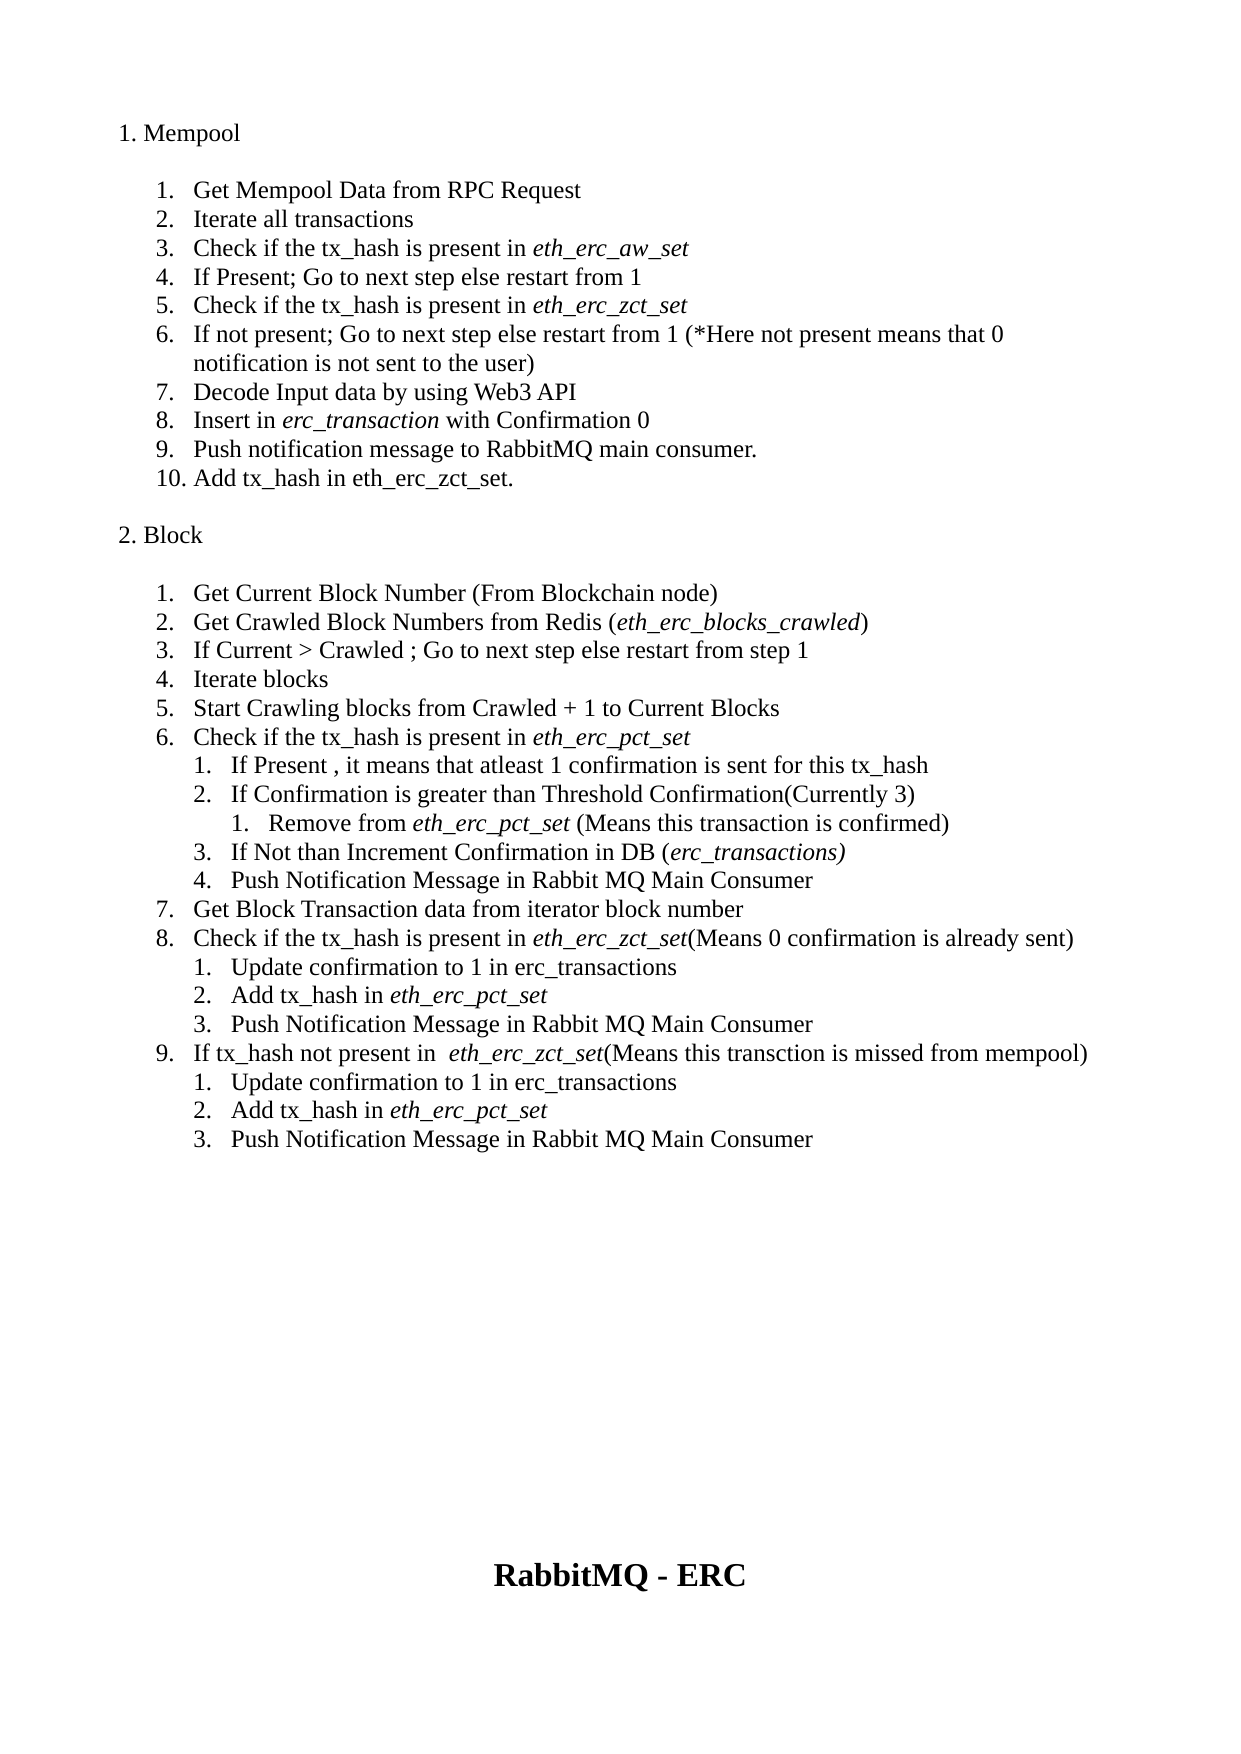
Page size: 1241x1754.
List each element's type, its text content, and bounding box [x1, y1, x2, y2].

list Check if the tx_hash is present in eth_erc_aw_set [156, 233, 1122, 262]
list Get Block Transaction data from iterator block number [156, 894, 1122, 923]
text 2. Block [118, 521, 1122, 549]
list Get Crawled Block Numbers from Redis (eth_erc_blocks_crawled) [156, 607, 1122, 636]
list Update confirmation to 1 in erc_transactions [193, 1067, 1122, 1096]
text 1. Mempool [118, 118, 1122, 147]
list Check if the tx_hash is present in eth_erc_zct_set(Means 0 confirmation is already sent) [156, 923, 1122, 952]
list If Not than Increment Confirmation in DB (erc_transactions) [193, 837, 1122, 866]
text RabbitMQ - ERC [118, 1556, 1122, 1594]
list Start Crawling blocks from Crawled + 1 to Current Blocks [156, 693, 1122, 722]
list Check if the tx_hash is present in eth_erc_pct_set [156, 722, 1122, 751]
list Check if the tx_hash is present in eth_erc_zct_set [156, 291, 1122, 319]
list Get Mempool Data from RPC Request [156, 176, 1122, 204]
list If Present; Go to next step else restart from 1 [156, 262, 1122, 291]
list Iterate blocks [156, 664, 1122, 693]
list Add tx_hash in eth_erc_pct_set [193, 981, 1122, 1009]
list Update confirmation to 1 in erc_transactions [193, 952, 1122, 981]
list If Present , it means that atleast 1 confirmation is sent for this tx_hash [193, 751, 1122, 779]
list Remove from eth_erc_pct_set (Means this transaction is confirmed) [231, 808, 1122, 837]
list Push Notification Message in Rabbit MQ Main Consumer [193, 1009, 1122, 1038]
list Push notification message to RabbitMQ main consumer. [156, 434, 1122, 463]
list If Confirmation is greater than Threshold Confirmation(Currently 3) [193, 779, 1122, 808]
list Push Notification Message in Rabbit MQ Main Consumer [193, 866, 1122, 894]
list If not present; Go to next step else restart from 1 (*Here not present means that 0 notification is not sent to the user) [156, 319, 1122, 377]
list If tx_hash not present in eth_erc_zct_set(Means this transction is missed from mempool) [156, 1038, 1122, 1067]
list If Current > Crawled ; Go to next step else restart from step 1 [156, 636, 1122, 664]
list Iterate all transactions [156, 204, 1122, 233]
list Decode Input data by using Web3 API [156, 377, 1122, 406]
list Add tx_hash in eth_erc_pct_set [193, 1096, 1122, 1124]
list Insert in erc_transaction with Confirmation 0 [156, 406, 1122, 434]
list Get Current Block Number (From Blockchain node) [156, 578, 1122, 607]
list Add tx_hash in eth_erc_zct_set. [156, 463, 1122, 492]
list Push Notification Message in Rabbit MQ Main Consumer [193, 1124, 1122, 1153]
